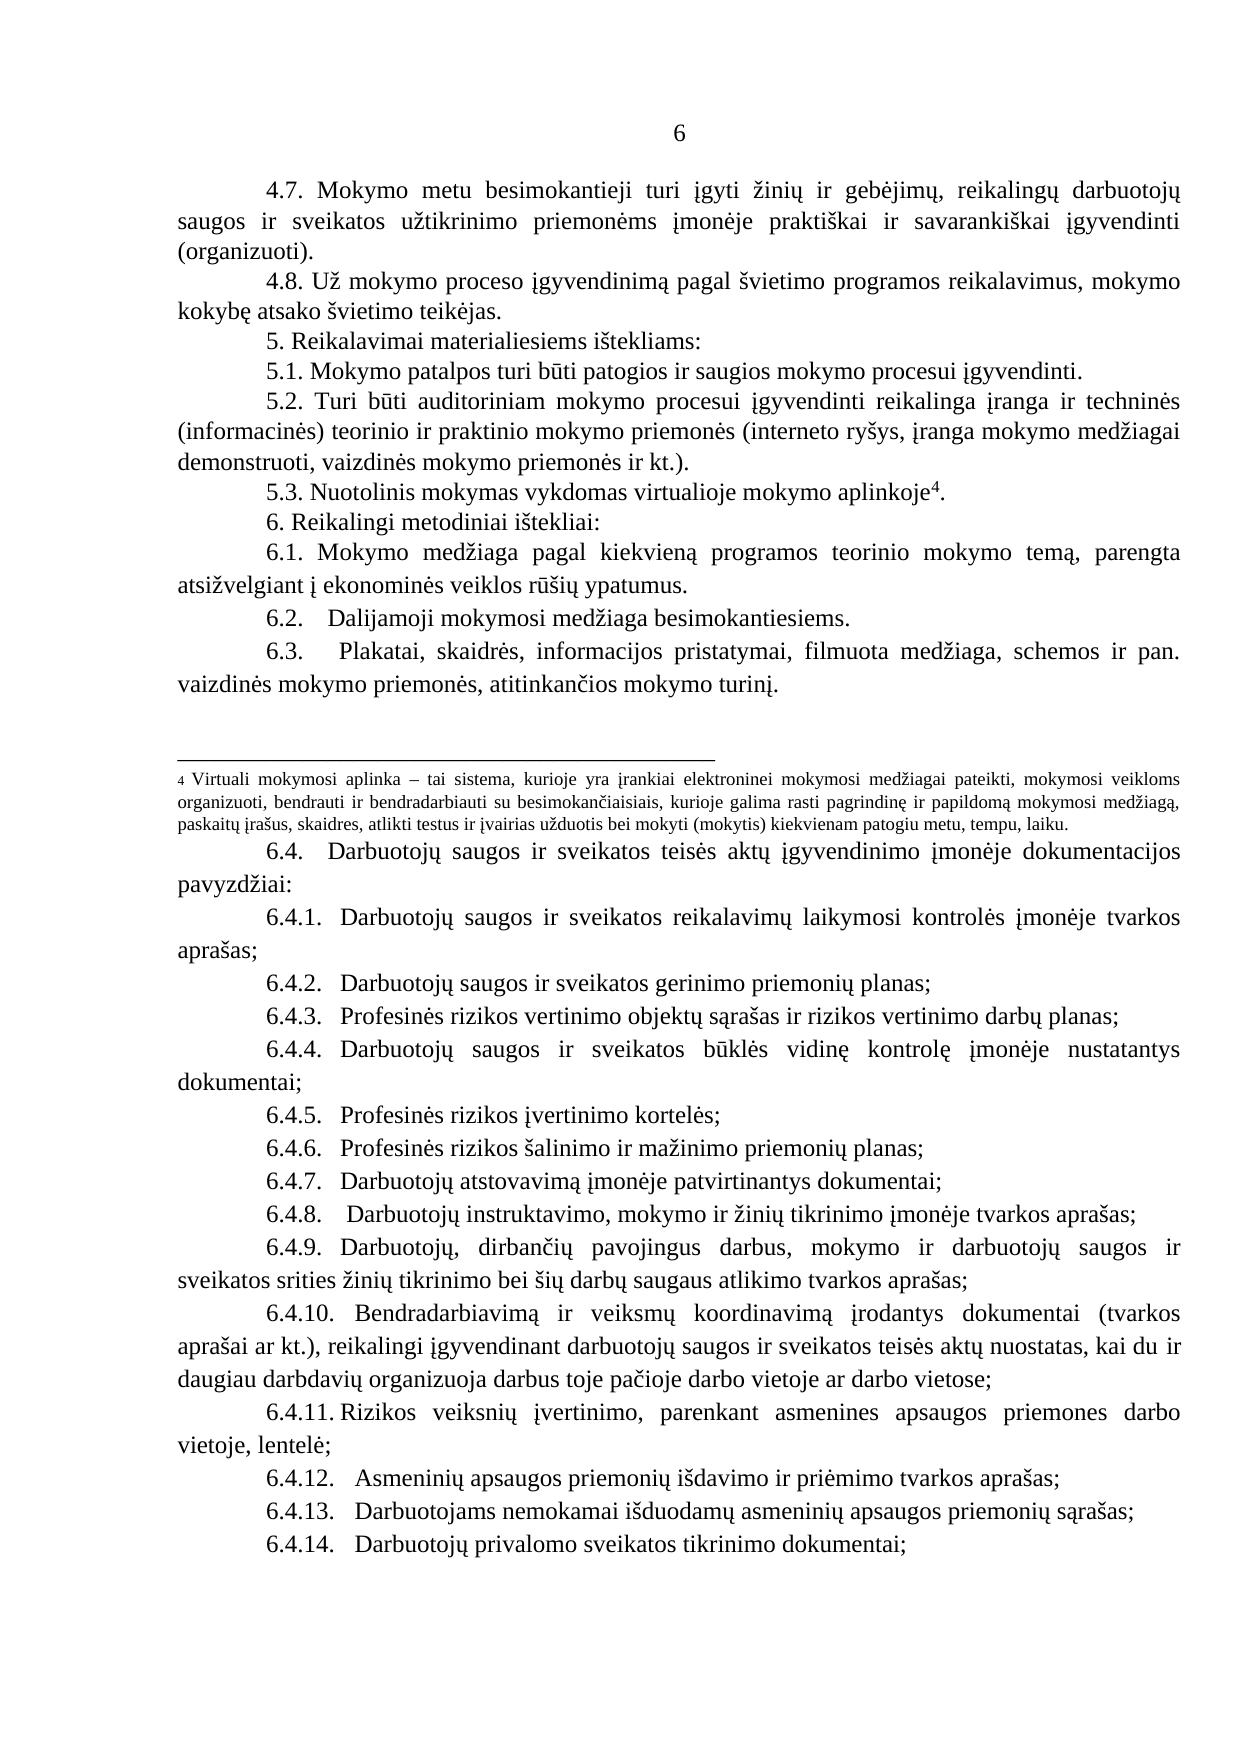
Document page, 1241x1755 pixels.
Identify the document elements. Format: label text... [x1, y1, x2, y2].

text 6.1. Mokymo medžiaga pagal kiekvieną programos teorinio mokymo temą, parengta atsižvelgiant į ekonominės veiklos rūšių ypatumus. [177, 537, 1181, 599]
text 6.4. Darbuotojų saugos ir sveikatos teisės aktų įgyvendinimo įmonėje dokumentacijos pavyzdžiai: [177, 836, 1181, 898]
text 6.3. Plakatai, skaidrės, informacijos pristatymai, filmuota medžiaga, schemos ir pan. vaizdinės mokymo priemonės, atitinkančios mokymo turinį. [177, 636, 1181, 698]
text 6.4.9. Darbuotojų, dirbančių pavojingus darbus, mokymo ir darbuotojų saugos ir sveikatos srities žinių tikrinimo bei šių darbų saugaus atlikimo tvarkos aprašas; [177, 1232, 1181, 1294]
text 6. Reikalingi metodiniai ištekliai: [177, 507, 1181, 536]
text 6.4.13. Darbuotojams nemokamai išduodamų asmeninių apsaugos priemonių sąrašas; [177, 1496, 1181, 1525]
text 4.7. Mokymo metu besimokantieji turi įgyti žinių ir gebėjimų, reikalingų darbuotojų saugos ir sveikatos užtikrinimo priemonėms įmonėje praktiškai ir savarankiškai įgyvendinti (organizuoti). [177, 176, 1181, 264]
text 5.2. Turi būti auditoriniam mokymo procesui įgyvendinti reikalinga įranga ir techninės (informacinės) teorinio ir praktinio mokymo priemonės (interneto ryšys, įranga mokymo medžiagai demonstruoti, vaizdinės mokymo priemonės ir kt.). [177, 386, 1181, 475]
text 6.2. Dalijamoji mokymosi medžiaga besimokantiesiems. [177, 603, 1181, 632]
text 6.4.2. Darbuotojų saugos ir sveikatos gerinimo priemonių planas; [177, 968, 1181, 997]
text 6.4.1. Darbuotojų saugos ir sveikatos reikalavimų laikymosi kontrolės įmonėje tvarkos aprašas; [177, 902, 1181, 964]
text 6.4.10. Bendradarbiavimą ir veiksmų koordinavimą įrodantys dokumentai (tvarkos aprašai ar kt.), reikalingi įgyvendinant darbuotojų saugos ir sveikatos teisės aktų nuostatas, kai du ir daugiau darbdavių organizuoja darbus toje pačioje darbo vietoje ar darbo vietose; [177, 1298, 1181, 1393]
text 6.4.6. Profesinės rizikos šalinimo ir mažinimo priemonių planas; [177, 1133, 1181, 1162]
text 6.4.4. Darbuotojų saugos ir sveikatos būklės vidinę kontrolę įmonėje nustatantys dokumentai; [177, 1034, 1181, 1096]
text 5. Reikalavimai materialiesiems ištekliams: [177, 326, 1181, 355]
text 6.4.5. Profesinės rizikos įvertinimo kortelės; [177, 1100, 1181, 1129]
text 6.4.11. Rizikos veiksnių įvertinimo, parenkant asmenines apsaugos priemones darbo vietoje, lentelė; [177, 1397, 1181, 1459]
text 6.4.12. Asmeninių apsaugos priemonių išdavimo ir priėmimo tvarkos aprašas; [177, 1463, 1181, 1492]
text 6.4.14. Darbuotojų privalomo sveikatos tikrinimo dokumentai; [177, 1529, 1181, 1558]
text 6.4.7. Darbuotojų atstovavimą įmonėje patvirtinantys dokumentai; [177, 1166, 1181, 1195]
text 4.8. Už mokymo proceso įgyvendinimą pagal švietimo programos reikalavimus, mokymo kokybę atsako švietimo teikėjas. [177, 266, 1181, 325]
text ___________________________________________ [177, 735, 1181, 764]
text 4 Virtuali mokymosi aplinka – tai sistema, kurioje yra įrankiai elektroninei mokymosi medžiagai pateikti, mokymosi veikloms organizuoti, bendrauti ir bendradarbiauti su besimokančiaisiais, kurioje galima rasti pagrindinę ir papildomą mokymosi medžiagą, paskaitų įrašus, skaidres, atlikti testus ir įvairias užduotis bei mokyti (mokytis) kiekvienam patogiu metu, tempu, laiku. [177, 768, 1181, 835]
text 6.4.3. Profesinės rizikos vertinimo objektų sąrašas ir rizikos vertinimo darbų planas; [177, 1001, 1181, 1030]
text 6.4.8. Darbuotojų instruktavimo, mokymo ir žinių tikrinimo įmonėje tvarkos aprašas; [177, 1199, 1181, 1228]
text 5.1. Mokymo patalpos turi būti patogios ir saugios mokymo procesui įgyvendinti. [177, 356, 1181, 385]
text 5.3. Nuotolinis mokymas vykdomas virtualioje mokymo aplinkoje4. [177, 477, 1181, 505]
